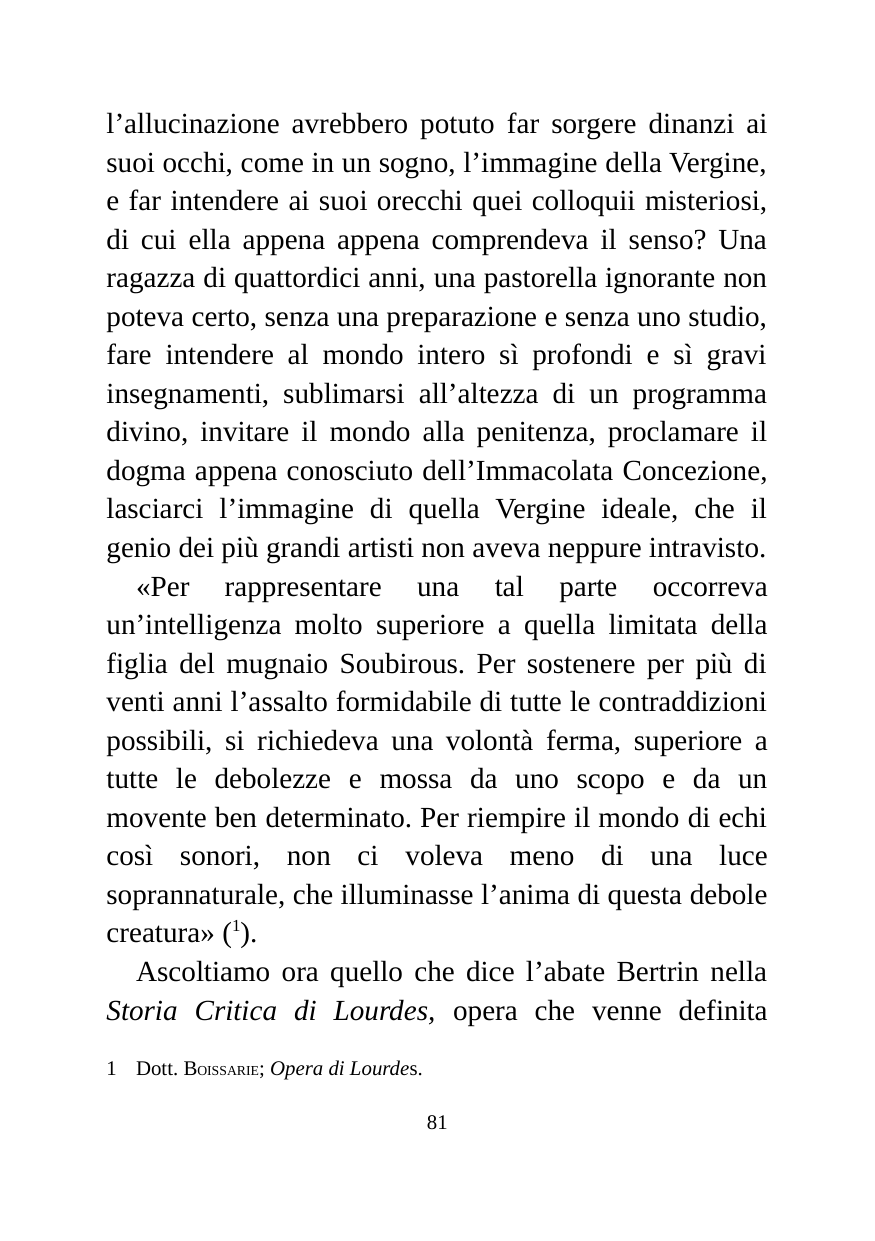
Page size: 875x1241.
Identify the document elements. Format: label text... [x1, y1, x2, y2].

text «Per rappresentare una tal parte occorreva un’intelligenza molto superiore a quella limitata della figlia del mugnaio Soubirous. Per sostenere per più di venti anni l’assalto formidabile di tutte le contraddizioni possibili, si richiedeva una volontà ferma, superiore a tutte le debolezze e mossa da uno scopo e da un movente ben determinato. Per riempire il mondo di echi così sonori, non ci voleva meno di una luce soprannaturale, che illuminasse l’anima di questa debole creatura» (). [106, 569, 768, 949]
text Ascoltiamo ora quello che dice l’abate Bertrin nella Storia Critica di Lourdes, opera che venne definita [106, 954, 768, 1026]
text l’allucinazione avrebbero potuto far sorgere dinanzi ai suoi occhi, come in un sogno, l’immagine della Vergine, e far intendere ai suoi orecchi quei colloquii misteriosi, di cui ella appena appena comprendeva il senso? Una ragazza di quattordici anni, una pastorella ignorante non poteva certo, senza una preparazione e senza uno studio, fare intendere al mondo intero sì profondi e sì gravi insegnamenti, sublimarsi all’altezza di un programma divino, invitare il mondo alla penitenza, proclamare il dogma appena conosciuto dell’Immacolata Concezione, lasciarci l’immagine di quella Vergine ideale, che il genio dei più grandi artisti non aveva neppure intravisto. [106, 106, 768, 564]
text Dott. Boissarie; Opera di Lourdes. [106, 1056, 768, 1080]
